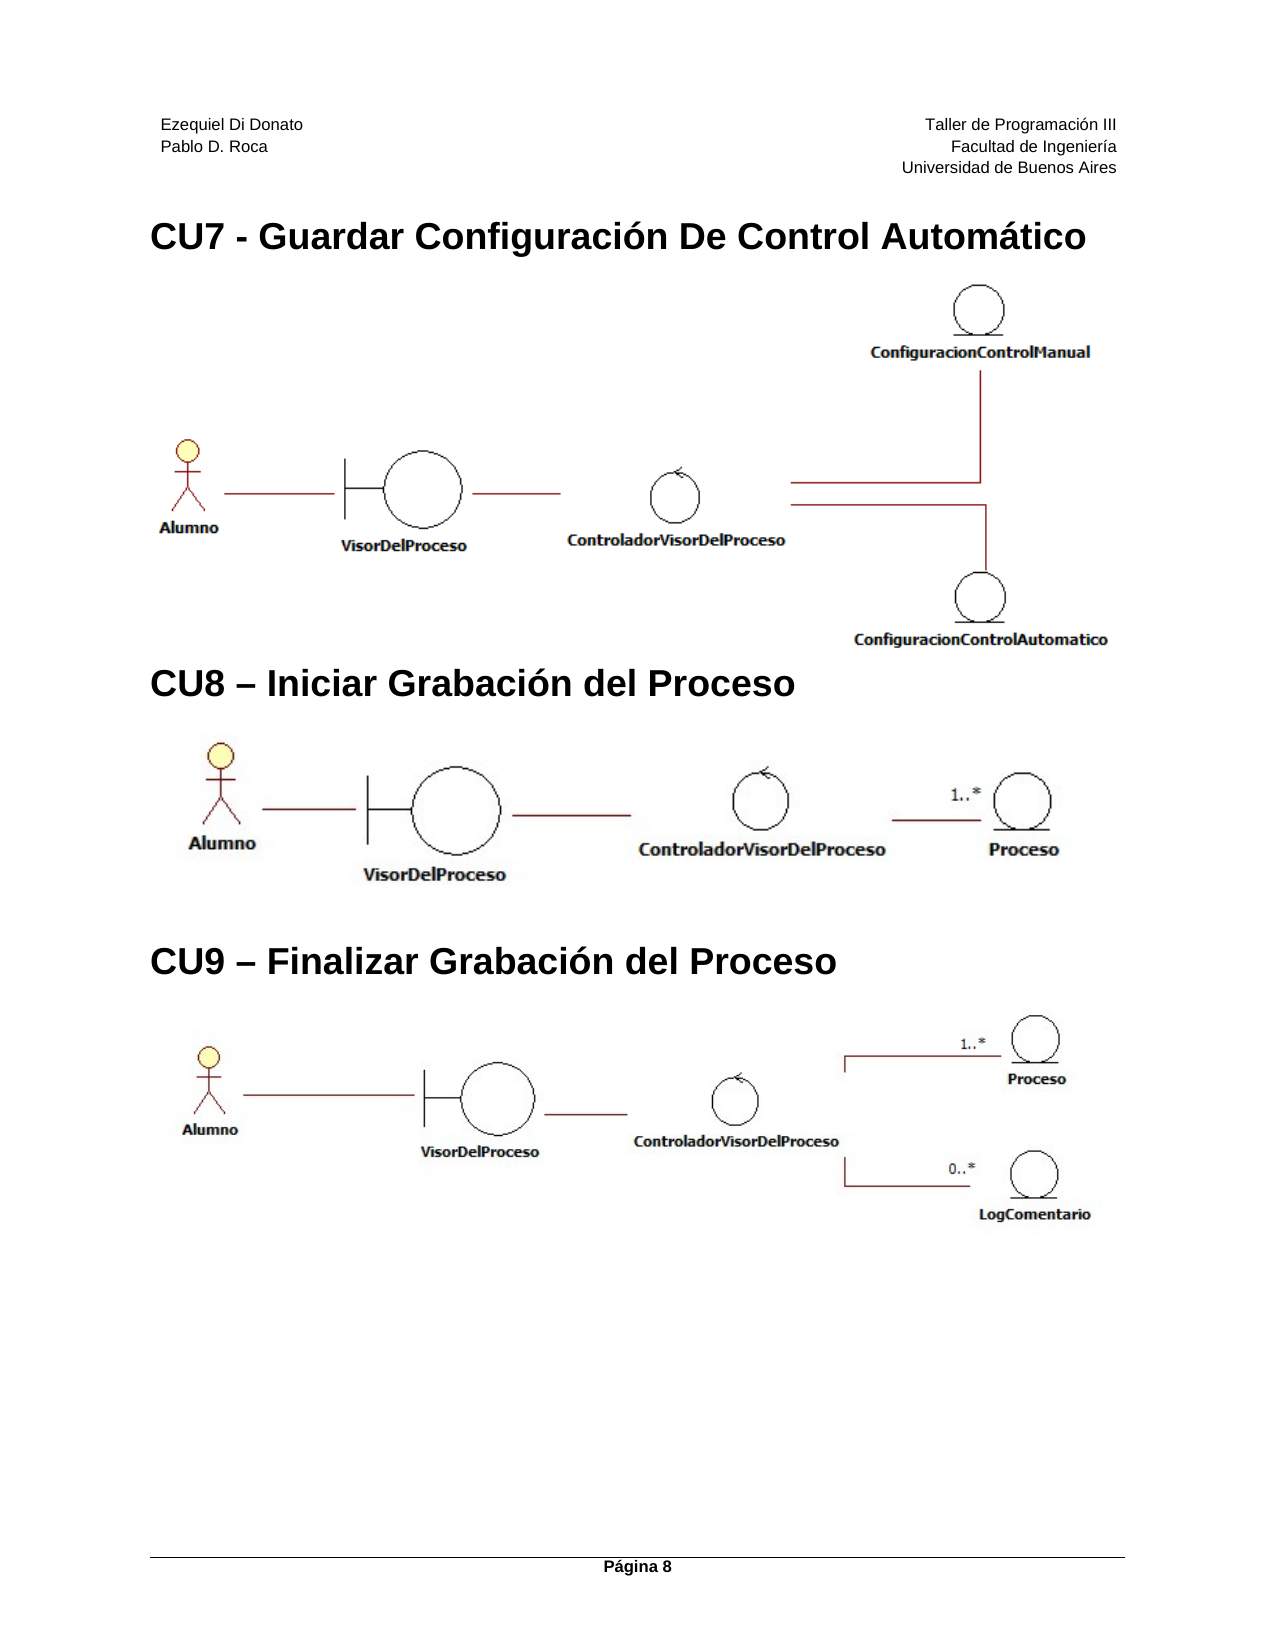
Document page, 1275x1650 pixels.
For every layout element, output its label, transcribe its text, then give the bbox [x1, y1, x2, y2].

subtitle CU7 - Guardar Configuración De Control Automático [150, 215, 1125, 257]
picture [150, 988, 1125, 1256]
picture [150, 710, 1097, 925]
subtitle CU8 – Iniciar Grabación del Proceso [150, 662, 1125, 704]
picture [150, 271, 1125, 659]
subtitle CU9 – Finalizar Grabación del Proceso [150, 941, 1125, 982]
